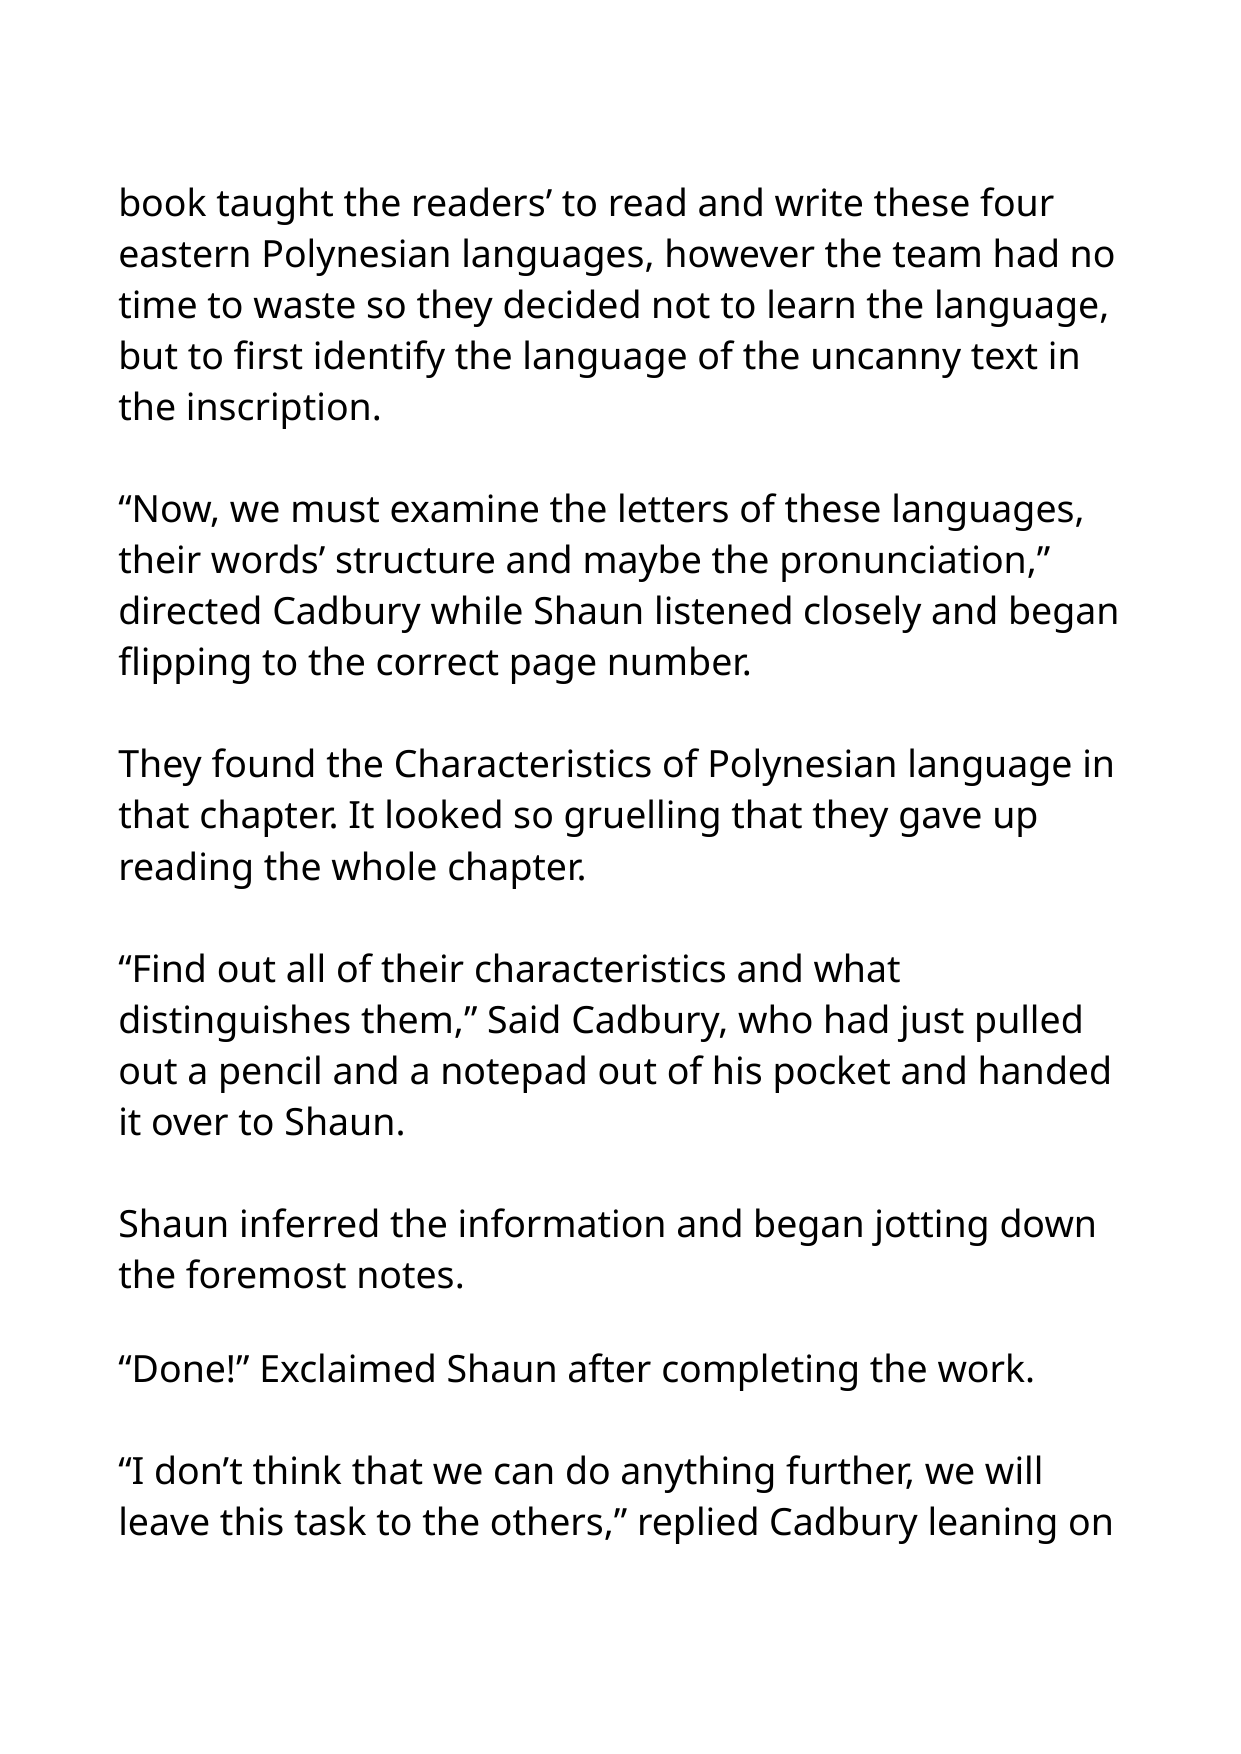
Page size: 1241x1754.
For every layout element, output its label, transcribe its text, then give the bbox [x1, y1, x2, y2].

text “Done!” Exclaimed Shaun after completing the work. [118, 1342, 1122, 1393]
text book taught the readers’ to read and write these four eastern Polynesian languages, however the team had no time to waste so they decided not to learn the language, but to first identify the language of the uncanny text in the inscription. [118, 176, 1122, 432]
text “Now, we must examine the letters of these languages, their words’ structure and maybe the pronunciation,” directed Cadbury while Shaun listened closely and began flipping to the correct page number. [118, 483, 1122, 687]
text They found the Characteristics of Polynesian language in that chapter. It looked so gruelling that they gave up reading the whole chapter. [118, 738, 1122, 891]
text Shaun inferred the information and began jotting down the foremost notes. [118, 1197, 1122, 1342]
text “Find out all of their characteristics and what distinguishes them,” Said Cadbury, who had just pulled out a pencil and a notepad out of his pocket and handed it over to Shaun. [118, 942, 1122, 1146]
text “I don’t think that we can do anything further, we will leave this task to the others,” replied Cadbury leaning on [118, 1444, 1122, 1547]
